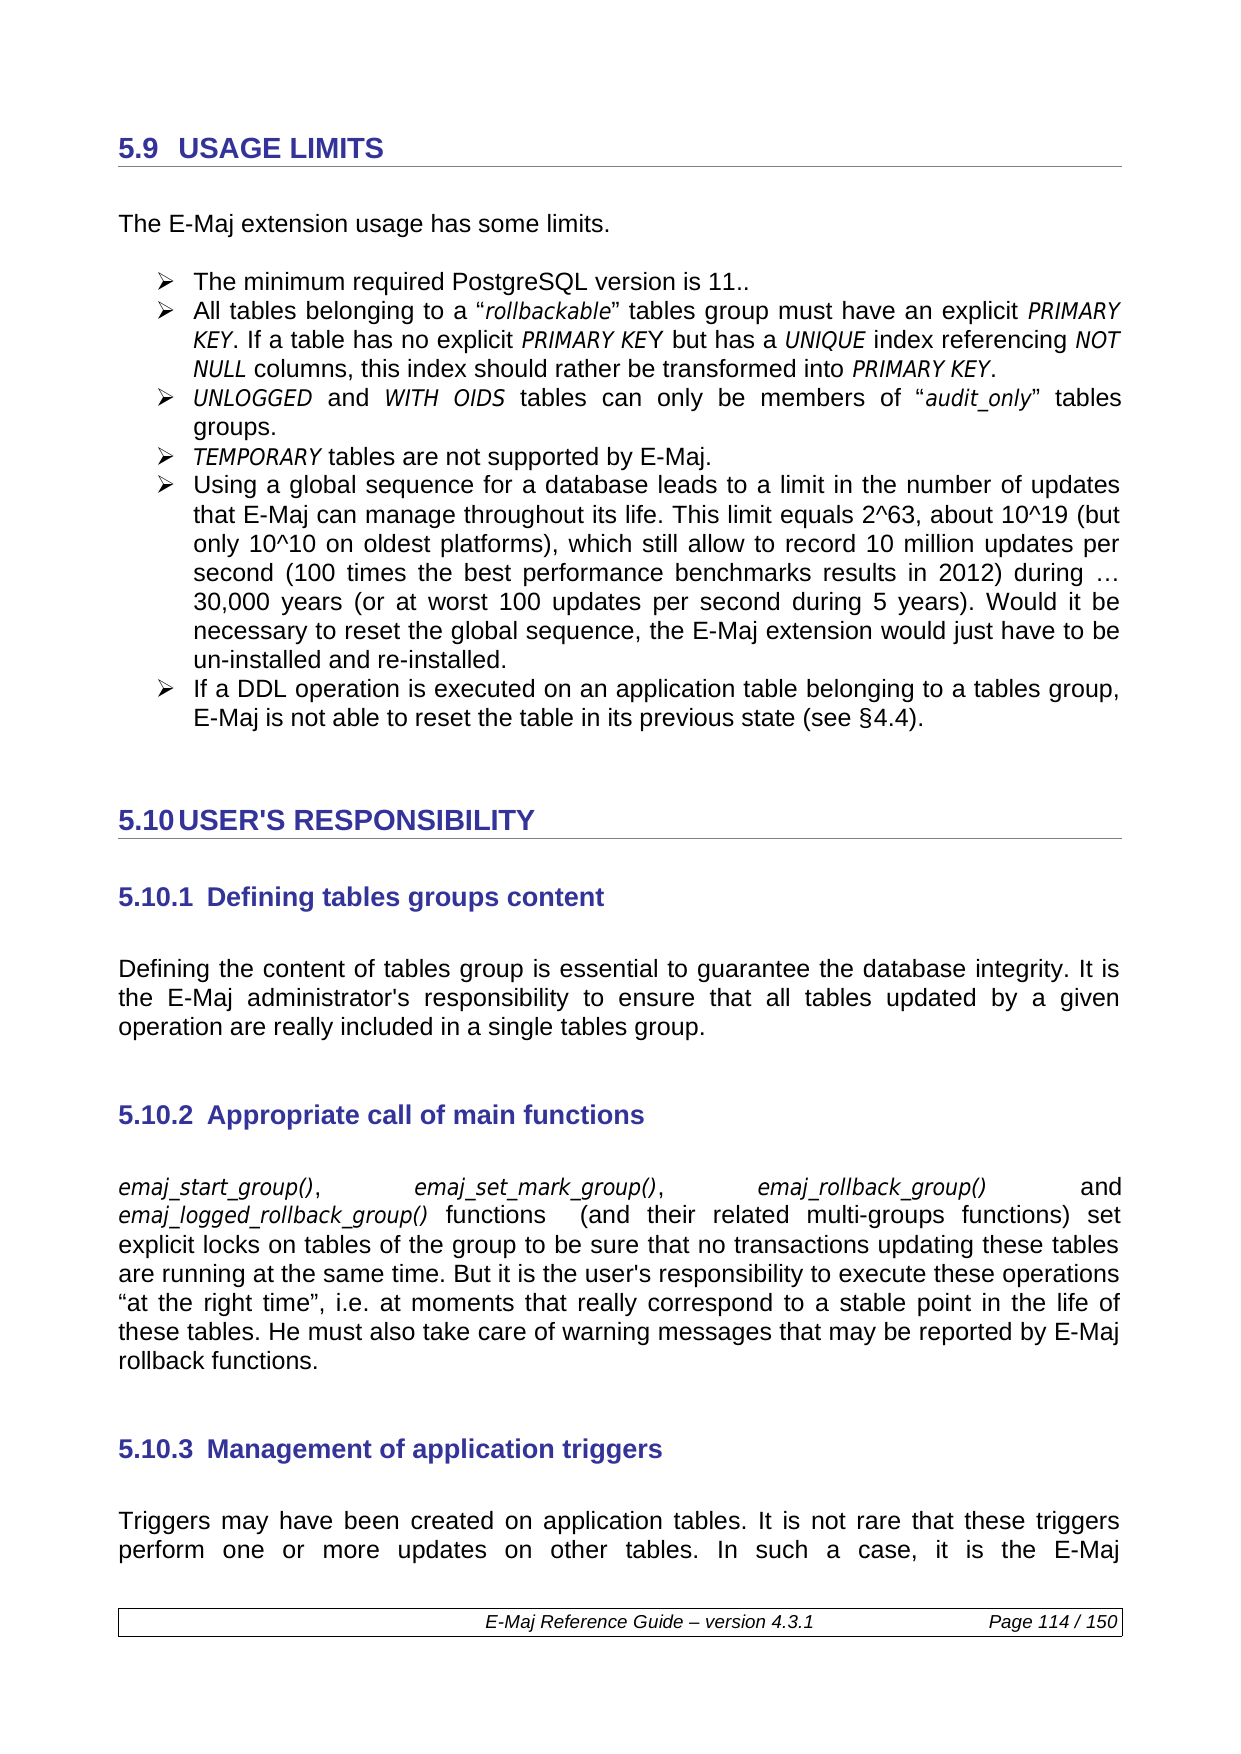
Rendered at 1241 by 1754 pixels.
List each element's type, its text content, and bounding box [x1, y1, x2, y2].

subtitle Usage limits [118, 131, 1122, 166]
list TEMPORARY tables are not supported by E-Maj. [156, 441, 1122, 470]
subtitle Defining tables groups content [118, 881, 1122, 912]
list If a DDL operation is executed on an application table belonging to a tables group, E-Maj is not able to reset the table in its previous state (see §4.4). [156, 674, 1122, 732]
text emaj_start_group(), emaj_set_mark_group(), emaj_rollback_group() and emaj_logged_rollback_group() functions (and their related multi-groups functions) set explicit locks on tables of the group to be sure that no transactions updating these tables are running at the same time. But it is the user's responsibility to execute these operations “at the right time”, i.e. at moments that really correspond to a stable point in the life of these tables. He must also take care of warning messages that may be reported by E-Maj rollback functions. [118, 1171, 1122, 1375]
text Defining the content of tables group is essential to guarantee the database integrity. It is the E-Maj administrator's responsibility to ensure that all tables updated by a given operation are really included in a single tables group. [118, 953, 1122, 1041]
subtitle User's responsibility [118, 803, 1122, 838]
list The minimum required PostgreSQL version is 11.. [156, 267, 1122, 296]
subtitle Management of application triggers [118, 1433, 1122, 1464]
list All tables belonging to a “rollbackable” tables group must have an explicit PRIMARY KEY. If a table has no explicit PRIMARY KEY but has a UNIQUE index referencing NOT NULL columns, this index should rather be transformed into PRIMARY KEY. [156, 296, 1122, 383]
text The E-Maj extension usage has some limits. [118, 209, 1122, 238]
list Using a global sequence for a database leads to a limit in the number of updates that E-Maj can manage throughout its life. This limit equals 2^63, about 10^19 (but only 10^10 on oldest platforms), which still allow to record 10 million updates per second (100 times the best performance benchmarks results in 2012) during … 30,000 years (or at worst 100 updates per second during 5 years). Would it be necessary to reset the global sequence, the E-Maj extension would just have to be un-installed and re-installed. [156, 470, 1122, 674]
subtitle Appropriate call of main functions [118, 1099, 1122, 1130]
list UNLOGGED and WITH OIDS tables can only be members of “audit_only” tables groups. [156, 383, 1122, 441]
text Triggers may have been created on application tables. It is not rare that these triggers perform one or more updates on other tables. In such a case, it is the E-Maj [118, 1506, 1122, 1564]
